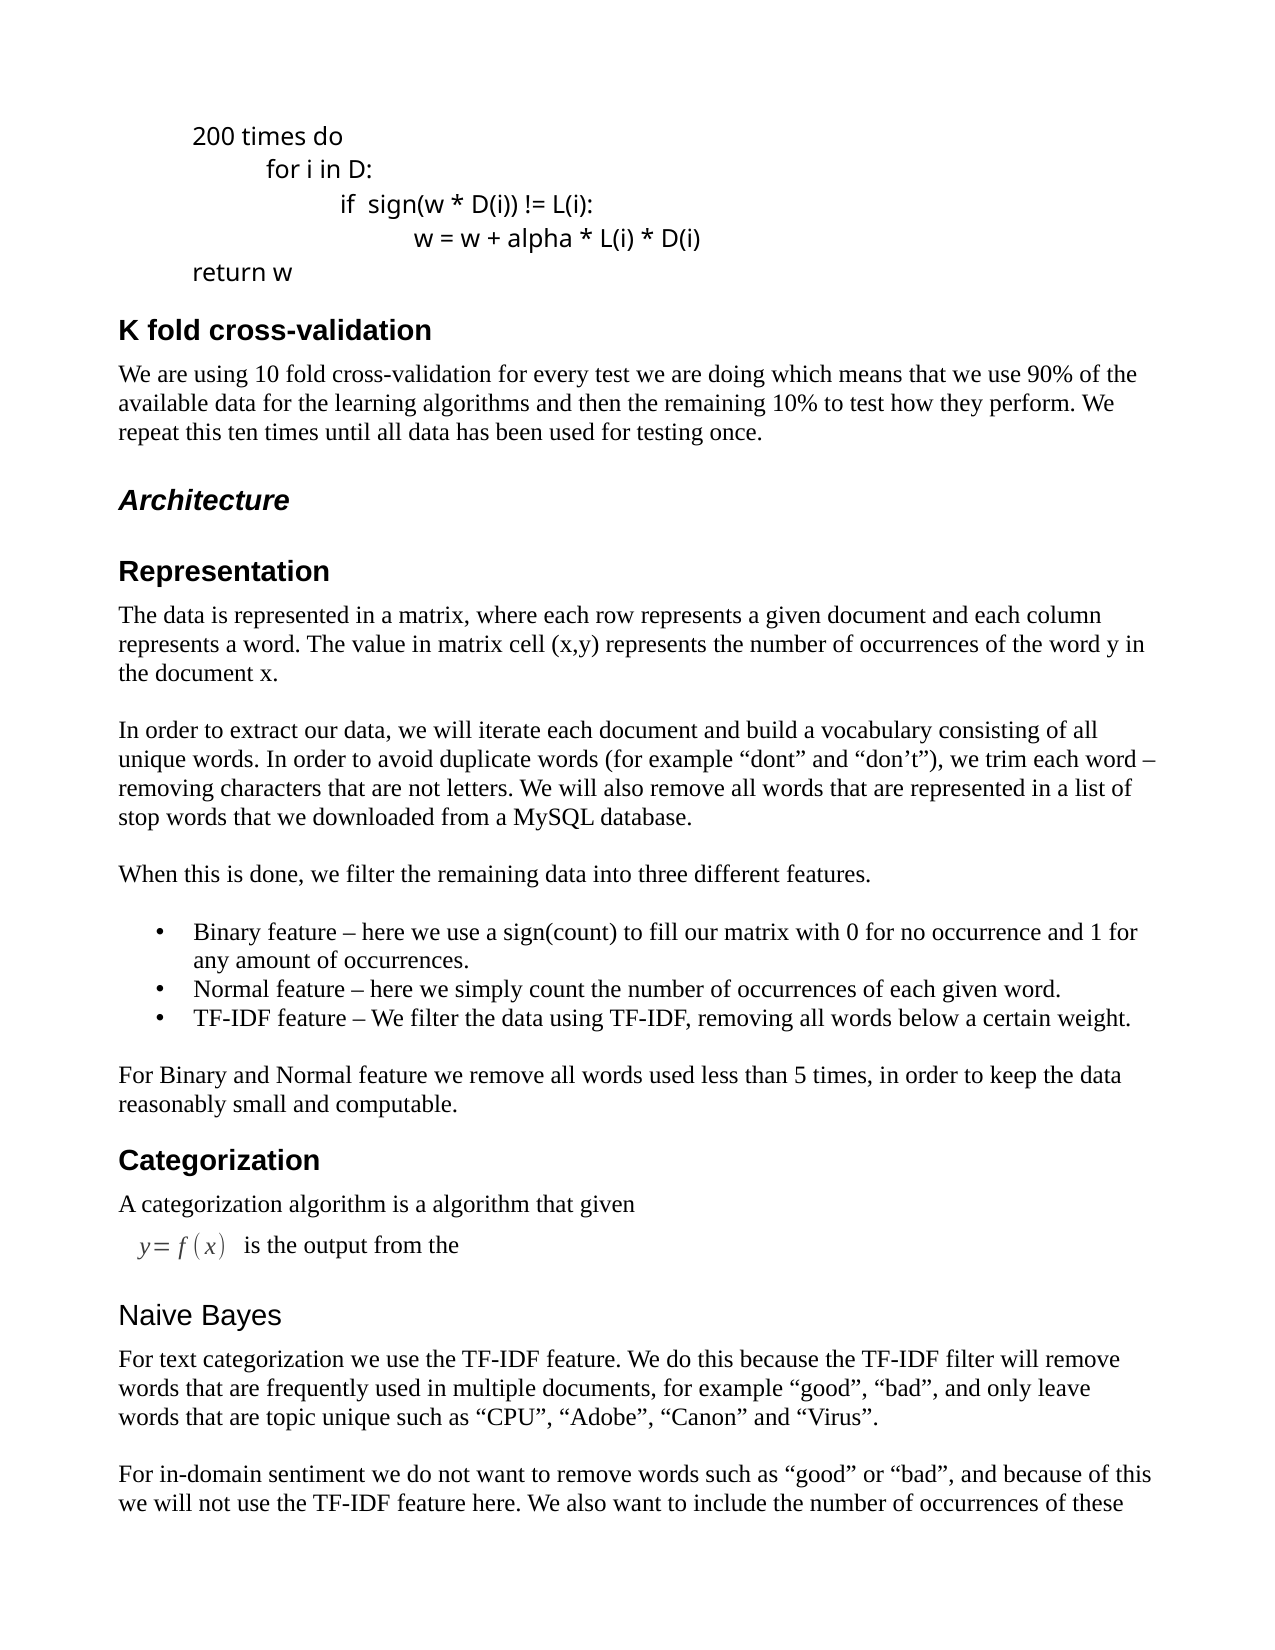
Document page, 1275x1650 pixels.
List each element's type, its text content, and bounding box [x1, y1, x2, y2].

text For Binary and Normal feature we remove all words used less than 5 times, in order to keep the data reasonably small and computable. [118, 1060, 1157, 1118]
list TF-IDF feature – We filter the data using TF-IDF, removing all words below a certain weight. [156, 1003, 1157, 1032]
subtitle Representation [118, 554, 1157, 588]
subtitle Architecture [118, 483, 1157, 517]
text A categorization algorithm is a algorithm that given [118, 1189, 1157, 1218]
text 200 times do [118, 118, 1157, 152]
text return w [118, 254, 1157, 288]
text w = w + alpha * L(i) * D(i) [118, 220, 1157, 254]
text When this is done, we filter the remaining data into three different features. [118, 859, 1157, 888]
subtitle K fold cross-validation [118, 313, 1157, 347]
text The data is represented in a matrix, where each row represents a given document and each column represents a word. The value in matrix cell (x,y) represents the number of occurrences of the word y in the document x. [118, 600, 1157, 687]
subtitle Categorization [118, 1143, 1157, 1176]
text We are using 10 fold cross-validation for every test we are doing which means that we use 90% of the available data for the learning algorithms and then the remaining 10% to test how they perform. We repeat this ten times until all data has been used for testing once. [118, 359, 1157, 446]
subtitle Naive Bayes [118, 1298, 1157, 1332]
text for i in D: [118, 152, 1157, 186]
text if sign(w * D(i)) != L(i): [118, 186, 1157, 220]
list Binary feature – here we use a sign(count) to fill our matrix with 0 for no occurrence and 1 for any amount of occurrences. [156, 917, 1157, 974]
text is the output from the [118, 1230, 1157, 1261]
text In order to extract our data, we will iterate each document and build a vocabulary consisting of all unique words. In order to avoid duplicate words (for example “dont” and “don’t”), we trim each word – removing characters that are not letters. We will also remove all words that are represented in a list of stop words that we downloaded from a MySQL database. [118, 715, 1157, 830]
list Normal feature – here we simply count the number of occurrences of each given word. [156, 974, 1157, 1003]
text For in-domain sentiment we do not want to remove words such as “good” or “bad”, and because of this we will not use the TF-IDF feature here. We also want to include the number of occurrences of these [118, 1459, 1157, 1517]
text For text categorization we use the TF-IDF feature. We do this because the TF-IDF filter will remove words that are frequently used in multiple documents, for example “good”, “bad”, and only leave words that are topic unique such as “CPU”, “Adobe”, “Canon” and “Virus”. [118, 1344, 1157, 1430]
